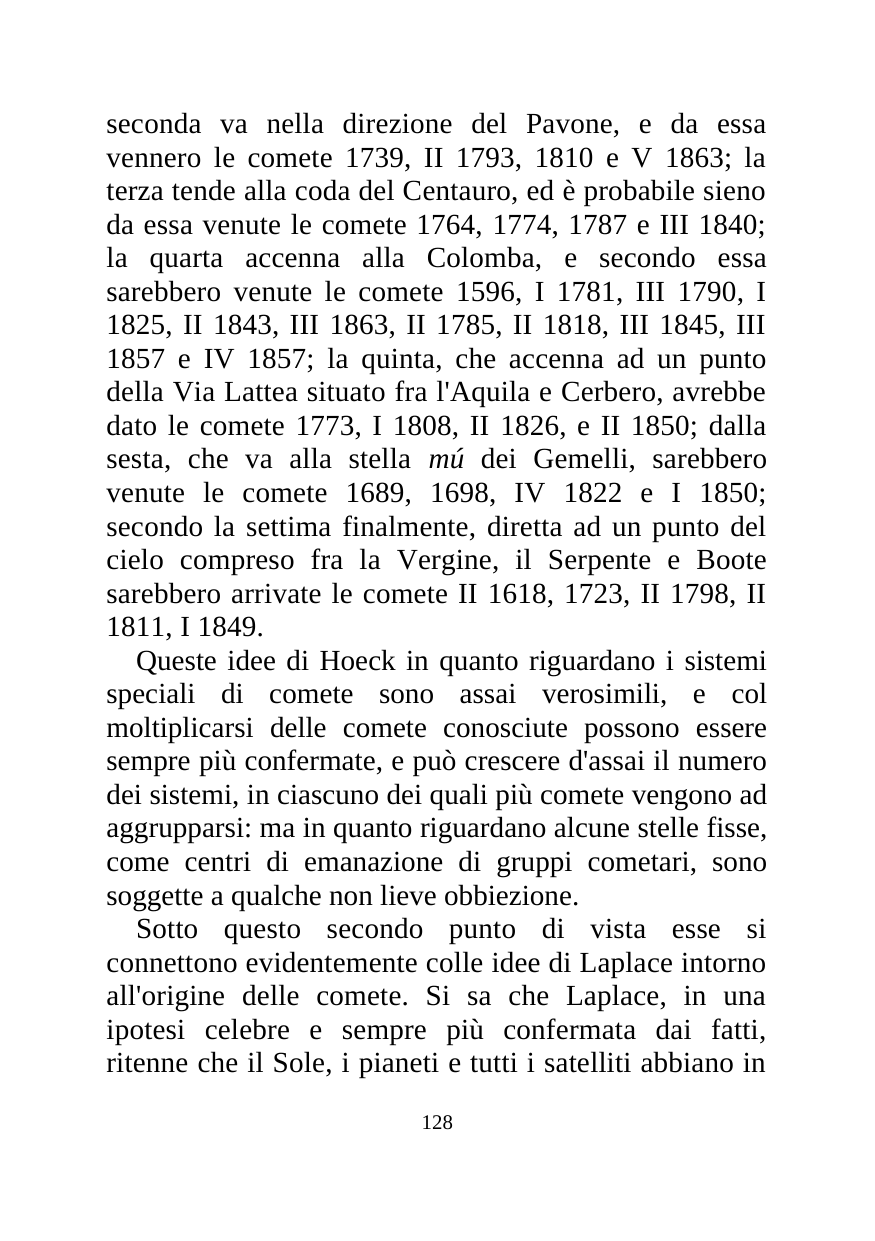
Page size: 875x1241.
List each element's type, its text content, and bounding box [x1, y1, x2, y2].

text Sotto questo secondo punto di vista esse si connettono evidentemente colle idee di Laplace intorno all'origine delle comete. Si sa che Laplace, in una ipotesi celebre e sempre più confermata dai fatti, ritenne che il Sole, i pianeti e tutti i satelliti abbiano in [106, 911, 768, 1079]
text Queste idee di Hoeck in quanto riguardano i sistemi speciali di comete sono assai verosimili, e col moltiplicarsi delle comete conosciute possono essere sempre più confermate, e può crescere d'assai il numero dei sistemi, in ciascuno dei quali più comete vengono ad aggrupparsi: ma in quanto riguardano alcune stelle fisse, come centri di emanazione di gruppi cometari, sono soggette a qualche non lieve obbiezione. [106, 643, 768, 911]
text seconda va nella direzione del Pavone, e da essa vennero le comete 1739, II 1793, 1810 e V 1863; la terza tende alla coda del Centauro, ed è probabile sieno da essa venute le comete 1764, 1774, 1787 e III 1840; la quarta accenna alla Colomba, e secondo essa sarebbero venute le comete 1596, I 1781, III 1790, I 1825, II 1843, III 1863, II 1785, II 1818, III 1845, III 1857 e IV 1857; la quinta, che accenna ad un punto della Via Lattea situato fra l'Aquila e Cerbero, avrebbe dato le comete 1773, I 1808, II 1826, e II 1850; dalla sesta, che va alla stella mú dei Gemelli, sarebbero venute le comete 1689, 1698, IV 1822 e I 1850; secondo la settima finalmente, diretta ad un punto del cielo compreso fra la Vergine, il Serpente e Boote sarebbero arrivate le comete II 1618, 1723, II 1798, II 1811, I 1849. [106, 106, 768, 643]
